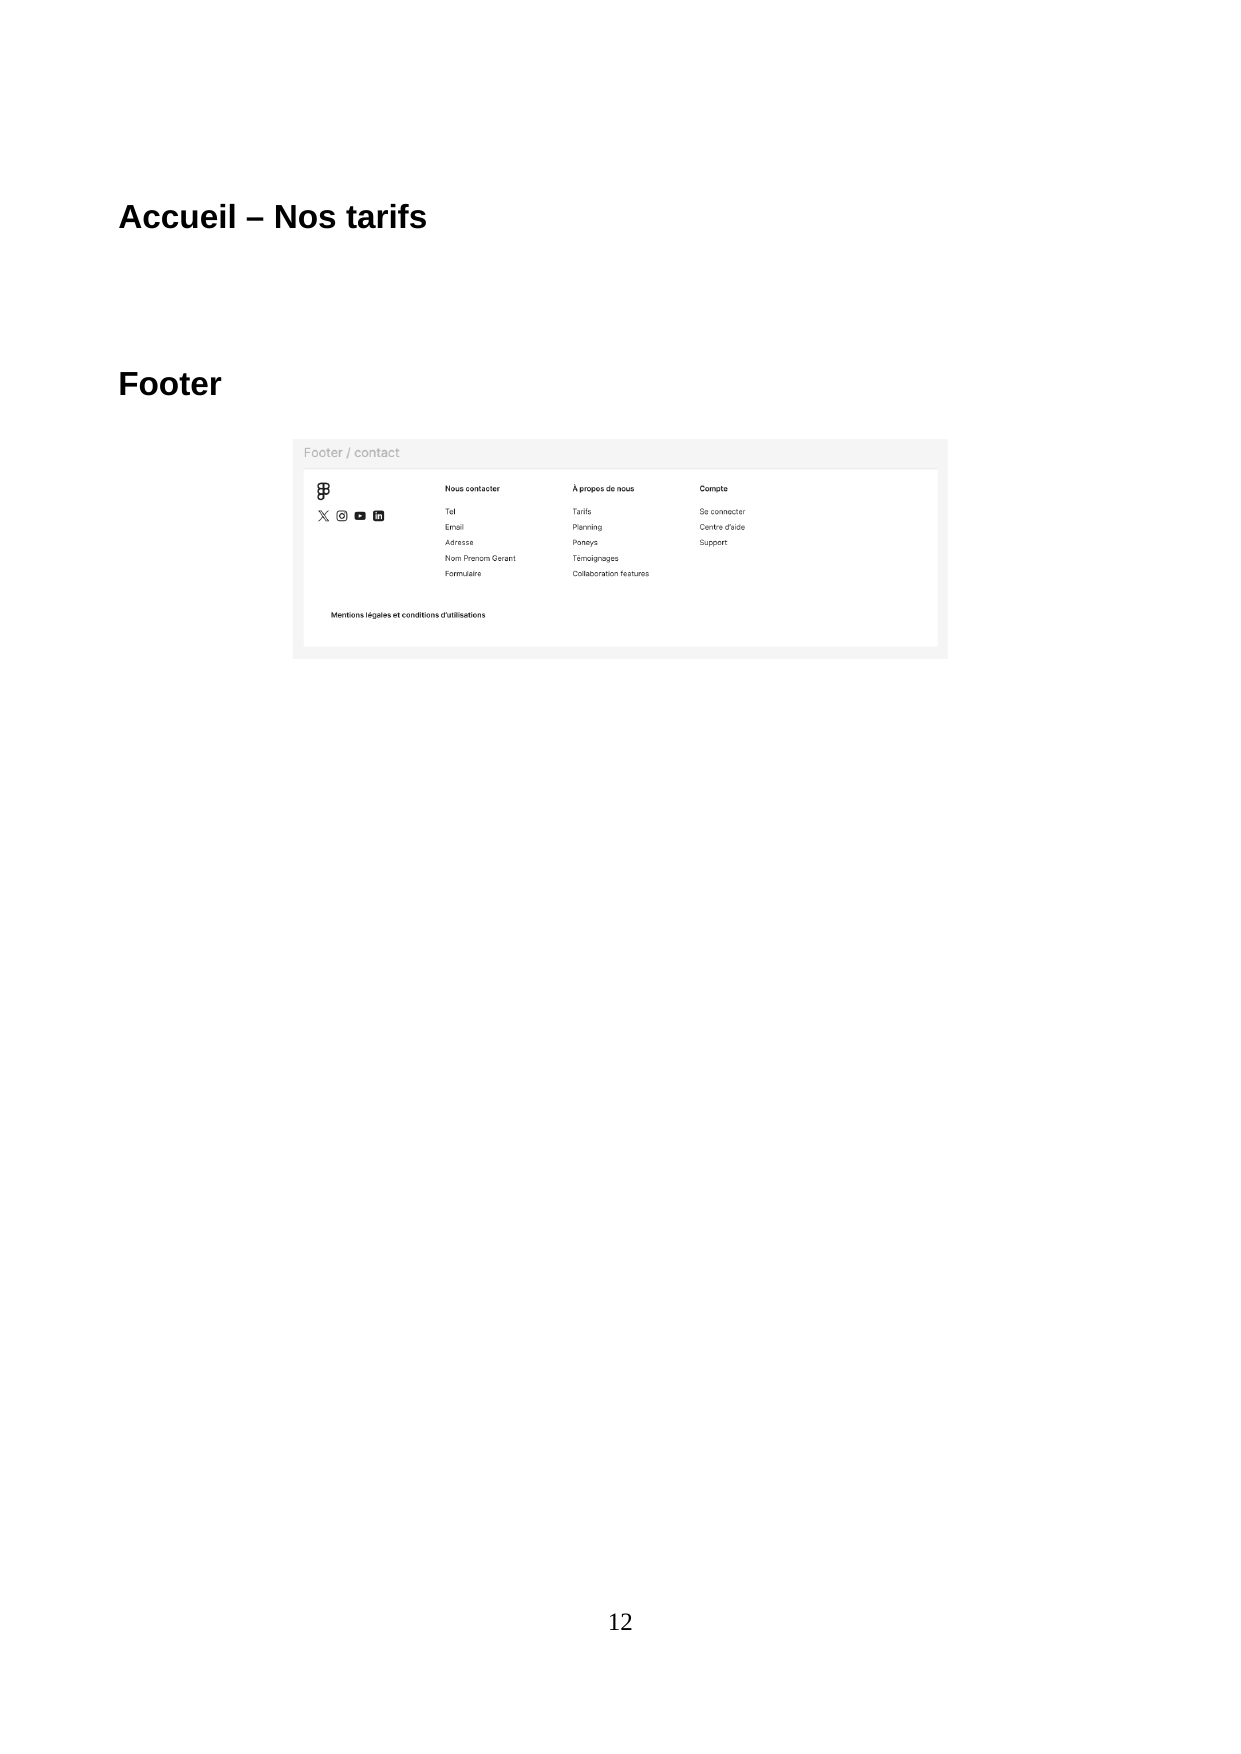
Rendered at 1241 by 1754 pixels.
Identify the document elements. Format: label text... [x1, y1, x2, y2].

subtitle Footer [118, 364, 1122, 403]
picture [292, 439, 948, 659]
subtitle Accueil – Nos tarifs [118, 197, 1122, 236]
